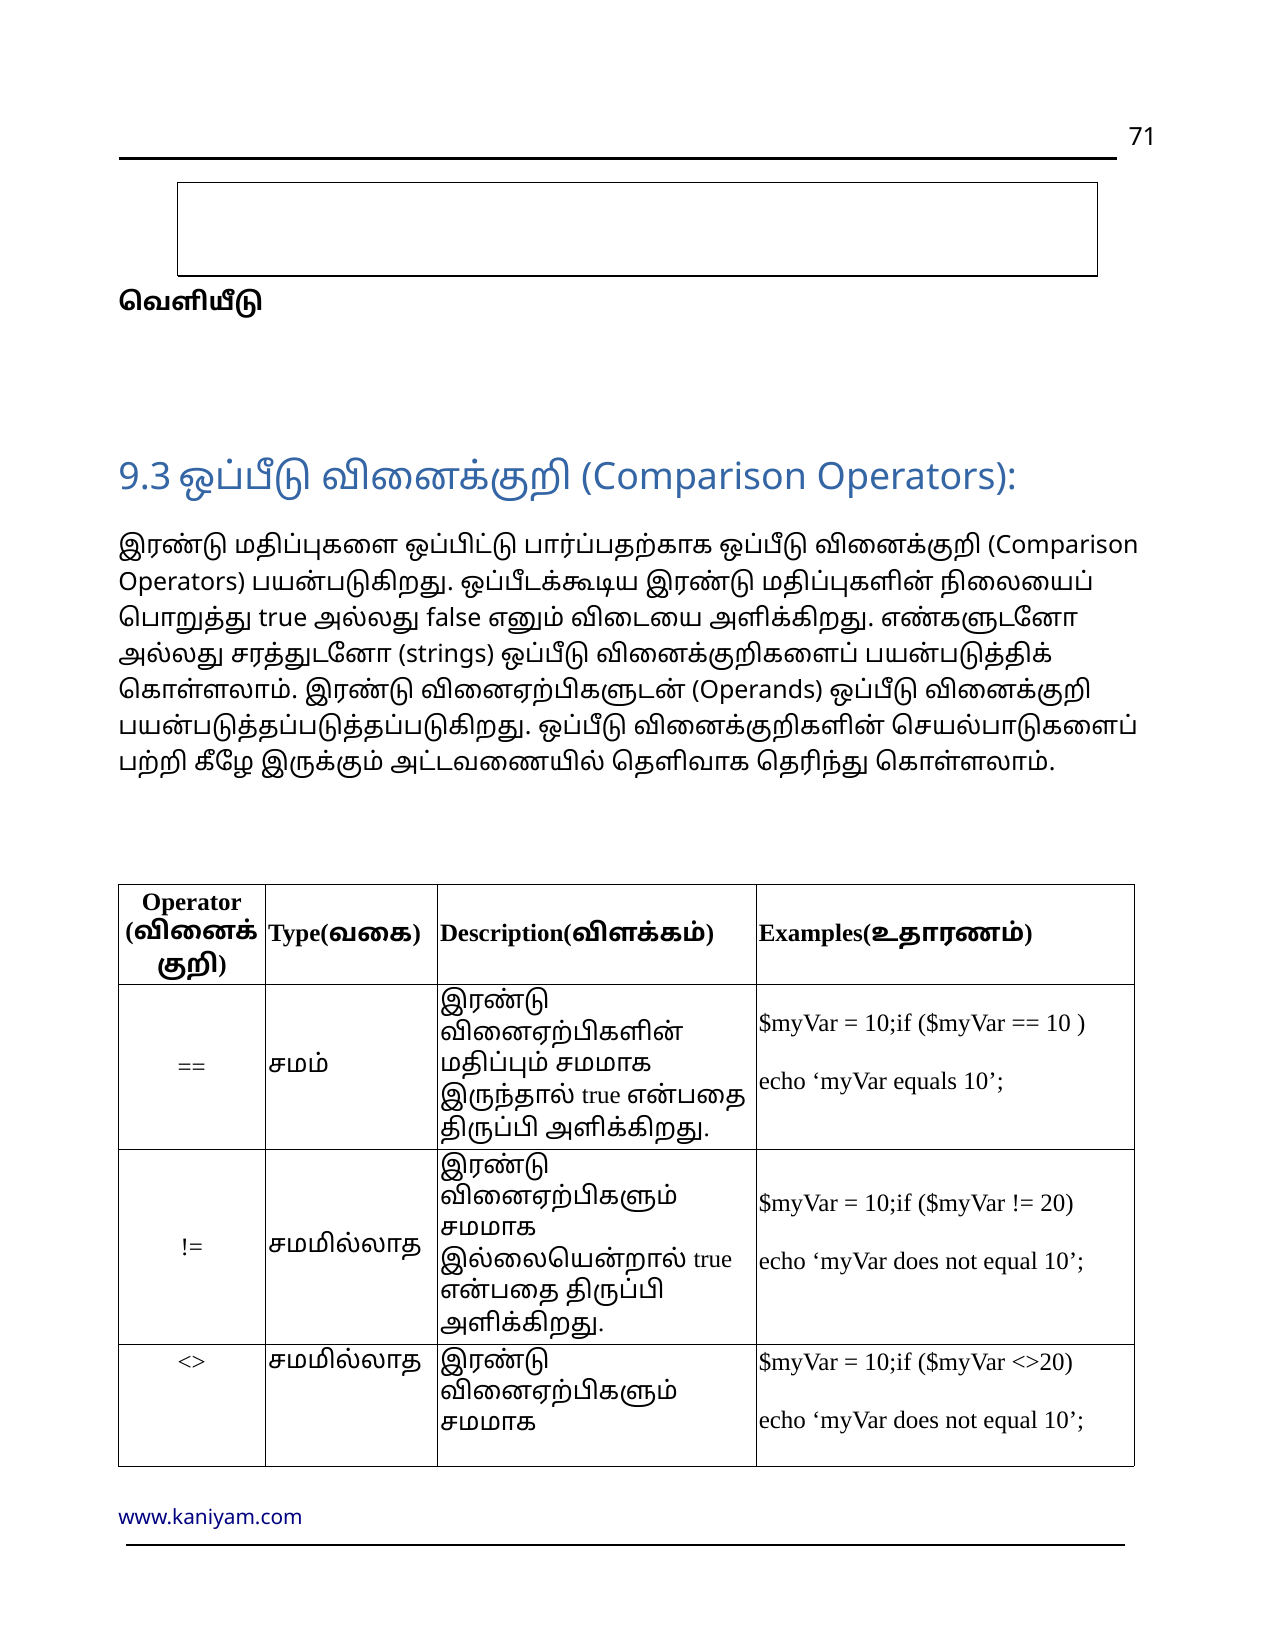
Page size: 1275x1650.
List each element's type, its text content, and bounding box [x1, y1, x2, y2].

table_cell சமமில்லாத [266, 1345, 437, 1466]
text இரண்டு மதிப்புகளை ஒப்பிட்டு பார்ப்பதற்காக ஒப்பீடு வினைக்குறி (Comparison Operators) பயன்படுகிறது. ஒப்பீடக்கூடிய இரண்டு மதிப்புகளின் நிலையைப் பொறுத்து true அல்லது false எனும் விடையை அளிக்கிறது. எண்களுடனோ அல்லது சரத்துடனோ (strings) ஒப்பீடு வினைக்குறிகளைப் பயன்படுத்திக் கொள்ளலாம். இரண்டு வினைஏற்பிகளுடன் (Operands) ஒப்பீடு வினைக்குறி பயன்படுத்தப்படுத்தப்படுகிறது. ஒப்பீடு வினைக்குறிகளின் செயல்பாடுகளைப் பற்றி கீழே இருக்கும் அட்டவணையில் தெளிவாக தெரிந்து கொள்ளலாம். [118, 527, 1157, 779]
table_header Examples(உதாரணம்) [757, 885, 1134, 984]
table_cell == [119, 985, 265, 1148]
table_cell $myVar = 10;if ($myVar != 20) echo ‘myVar does not equal 10’; [757, 1150, 1134, 1344]
table_cell இரண்டு வினைஏற்பிகளும் சமமாக [438, 1345, 756, 1466]
table_cell இரண்டு வினைஏற்பிகளும் சமமாக இல்லையென்றால் true என்பதை திருப்பி அளிக்கிறது. [438, 1150, 756, 1344]
text வெளியீடு [118, 288, 1157, 319]
subtitle ஒப்பீடு வினைக்குறி (Comparison Operators): [118, 449, 1157, 503]
table_cell <> [119, 1345, 265, 1466]
table_header Description(விளக்கம்) [438, 885, 756, 984]
table_header Operator (வினைக்குறி) [119, 885, 265, 984]
table_cell சமம் [266, 985, 437, 1148]
table_cell != [119, 1150, 265, 1344]
table_cell $myVar = 10;if ($myVar <>20) echo ‘myVar does not equal 10’; [757, 1345, 1134, 1466]
table_header Type(வகை) [266, 885, 437, 984]
table_cell இரண்டு வினைஏற்பிகளின் மதிப்பும் சமமாக இருந்தால் true என்பதை திருப்பி அளிக்கிறது. [438, 985, 756, 1148]
table_cell $myVar = 10;if ($myVar == 10 ) echo ‘myVar equals 10’; [757, 985, 1134, 1148]
table_cell சமமில்லாத [266, 1150, 437, 1344]
